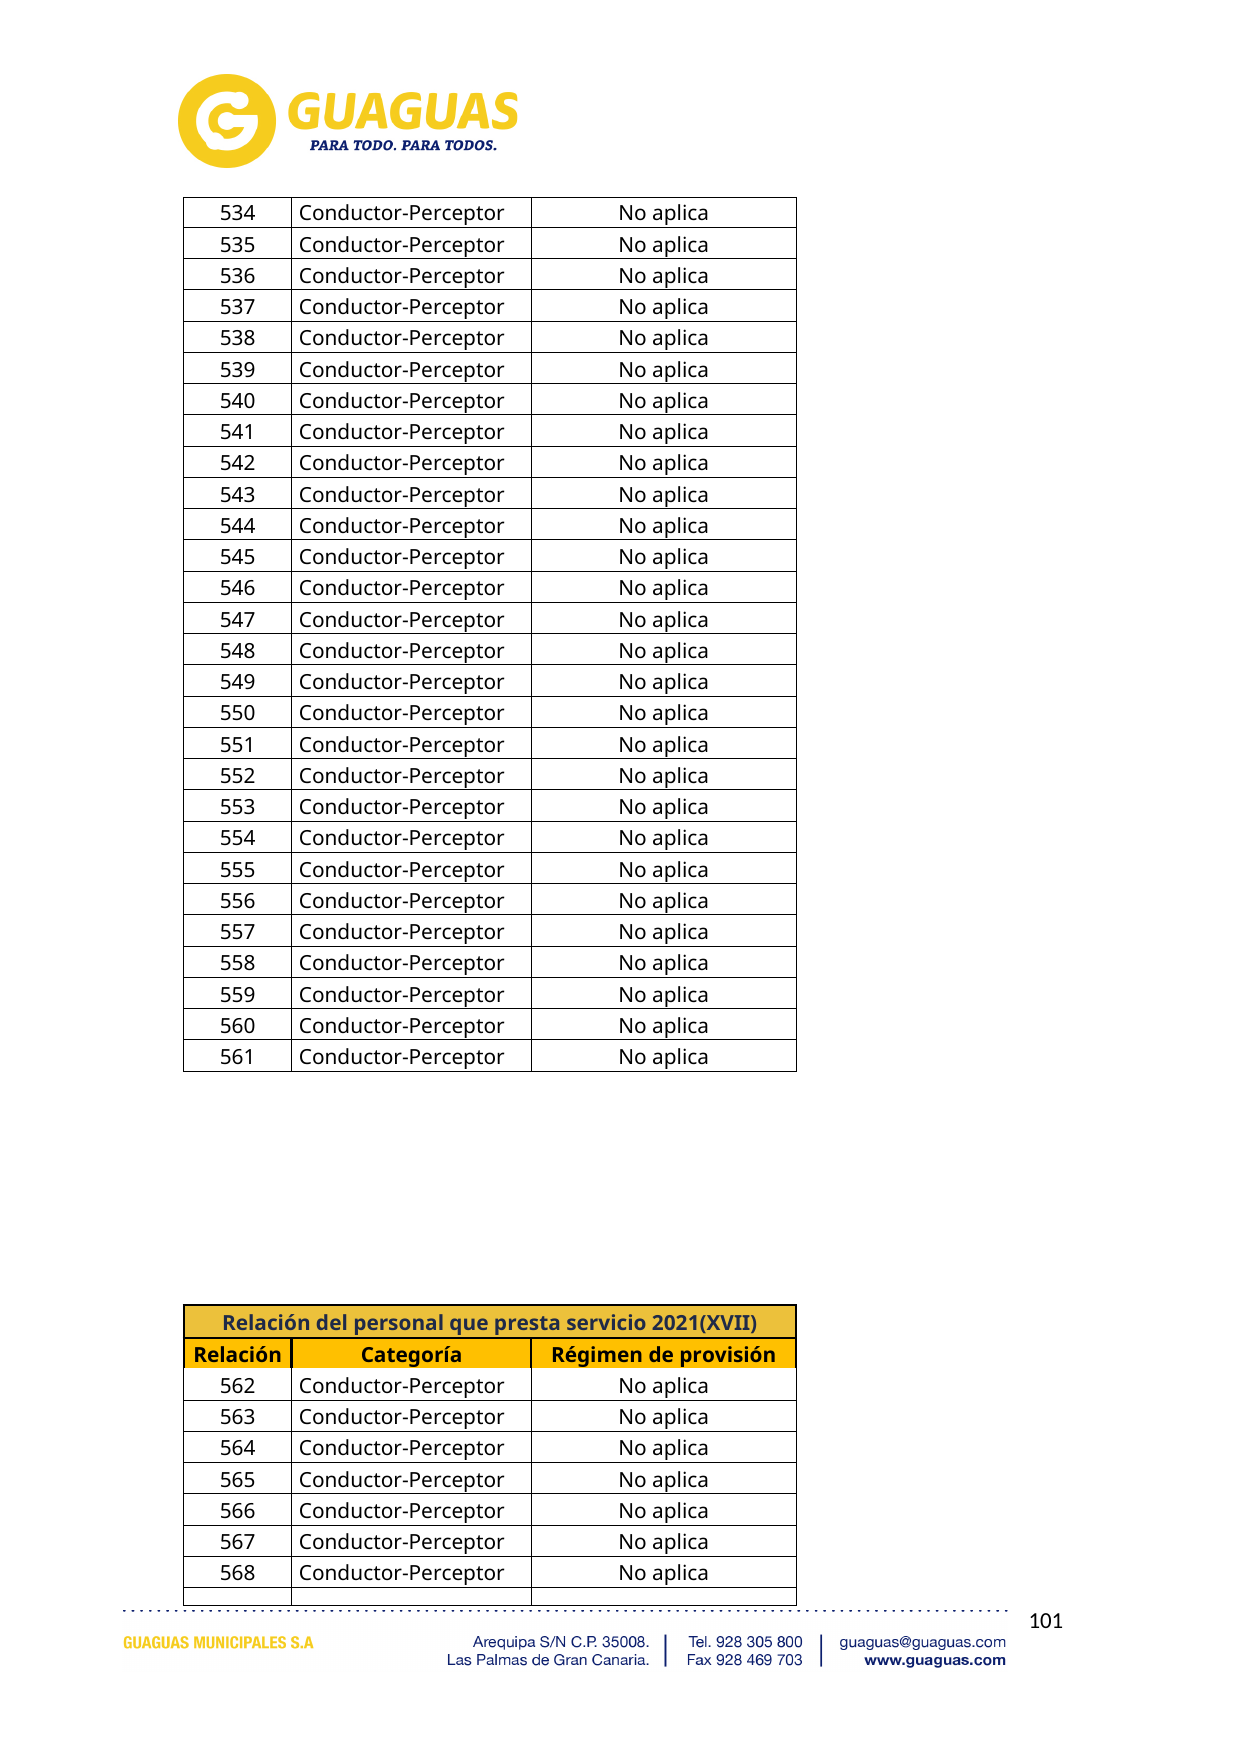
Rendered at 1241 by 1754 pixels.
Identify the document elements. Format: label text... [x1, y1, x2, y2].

table_cell [292, 1588, 531, 1605]
table_cell Conductor-Perceptor [292, 853, 531, 883]
table_cell Régimen de provisión [532, 1339, 795, 1368]
table_cell 566 [184, 1494, 291, 1524]
table_cell No aplica [532, 790, 796, 821]
table_cell Conductor-Perceptor [292, 947, 531, 977]
table_cell 551 [184, 728, 291, 758]
table_cell Conductor-Perceptor [292, 978, 531, 1008]
table_cell 562 [184, 1368, 291, 1399]
table_cell No aplica [532, 915, 796, 946]
table_cell Conductor-Perceptor [292, 1368, 531, 1399]
table_cell No aplica [532, 759, 796, 789]
table_cell Conductor-Perceptor [292, 634, 531, 664]
table_cell No aplica [532, 447, 796, 477]
table_cell Conductor-Perceptor [292, 1463, 531, 1493]
table_cell 538 [184, 322, 291, 352]
table_cell No aplica [532, 1526, 796, 1556]
table_cell No aplica [532, 228, 796, 258]
table_cell Conductor-Perceptor [292, 665, 531, 696]
table_cell No aplica [532, 978, 796, 1008]
table_cell No aplica [532, 1009, 796, 1039]
table_cell Conductor-Perceptor [292, 322, 531, 352]
table_cell No aplica [532, 384, 796, 414]
table_cell Conductor-Perceptor [292, 1009, 531, 1039]
table_cell No aplica [532, 1401, 796, 1431]
table_cell 539 [184, 353, 291, 383]
table_cell Conductor-Perceptor [292, 540, 531, 571]
table_cell No aplica [532, 884, 796, 914]
table_cell 558 [184, 947, 291, 977]
table_cell 557 [184, 915, 291, 946]
table_cell Conductor-Perceptor [292, 884, 531, 914]
table_cell No aplica [532, 540, 796, 571]
table_cell 547 [184, 603, 291, 633]
table_cell No aplica [532, 665, 796, 696]
table_cell [532, 1588, 796, 1605]
table_cell No aplica [532, 1463, 796, 1493]
table_cell 548 [184, 634, 291, 664]
table_cell Conductor-Perceptor [292, 1494, 531, 1524]
table_cell No aplica [532, 822, 796, 852]
table_cell 543 [184, 478, 291, 508]
table_cell 540 [184, 384, 291, 414]
table_cell No aplica [532, 290, 796, 321]
table_cell Conductor-Perceptor [292, 603, 531, 633]
table_cell No aplica [532, 259, 796, 289]
table_cell No aplica [532, 1494, 796, 1524]
table_cell Conductor-Perceptor [292, 790, 531, 821]
table_cell Conductor-Perceptor [292, 1401, 531, 1431]
table_cell No aplica [532, 198, 796, 227]
table_cell 544 [184, 509, 291, 539]
table_cell Conductor-Perceptor [292, 384, 531, 414]
table_cell No aplica [532, 947, 796, 977]
table_cell No aplica [532, 353, 796, 383]
table_cell 545 [184, 540, 291, 571]
table_cell 555 [184, 853, 291, 883]
table_cell Conductor-Perceptor [292, 759, 531, 789]
table_cell 567 [184, 1526, 291, 1556]
table_cell 568 [184, 1557, 291, 1587]
table_cell Conductor-Perceptor [292, 228, 531, 258]
table_cell No aplica [532, 1557, 796, 1587]
table_cell Conductor-Perceptor [292, 415, 531, 446]
table_cell 552 [184, 759, 291, 789]
table_cell 565 [184, 1463, 291, 1493]
table_cell No aplica [532, 509, 796, 539]
table_cell 549 [184, 665, 291, 696]
table_cell Conductor-Perceptor [292, 509, 531, 539]
table_cell 563 [184, 1401, 291, 1431]
table_cell Conductor-Perceptor [292, 915, 531, 946]
table_cell No aplica [532, 322, 796, 352]
table_cell 550 [184, 697, 291, 727]
table_cell Categoría [293, 1339, 530, 1368]
table_cell No aplica [532, 572, 796, 602]
table_cell 546 [184, 572, 291, 602]
table_cell No aplica [532, 634, 796, 664]
table_cell No aplica [532, 1040, 796, 1071]
table_cell Conductor-Perceptor [292, 290, 531, 321]
table_cell Conductor-Perceptor [292, 478, 531, 508]
table_cell Conductor-Perceptor [292, 697, 531, 727]
table_cell No aplica [532, 697, 796, 727]
table_cell 535 [184, 228, 291, 258]
table_cell 553 [184, 790, 291, 821]
table_cell Conductor-Perceptor [292, 447, 531, 477]
table_cell Conductor-Perceptor [292, 1432, 531, 1462]
table_cell Conductor-Perceptor [292, 259, 531, 289]
table_cell No aplica [532, 1368, 796, 1399]
table_cell Conductor-Perceptor [292, 822, 531, 852]
table_cell 534 [184, 198, 291, 227]
table_cell 564 [184, 1432, 291, 1462]
table_cell 560 [184, 1009, 291, 1039]
table_cell Conductor-Perceptor [292, 1040, 531, 1071]
table_cell No aplica [532, 1432, 796, 1462]
table_cell Conductor-Perceptor [292, 728, 531, 758]
table_cell Conductor-Perceptor [292, 1557, 531, 1587]
table_cell No aplica [532, 415, 796, 446]
table_cell Conductor-Perceptor [292, 353, 531, 383]
table_cell 537 [184, 290, 291, 321]
table_cell 559 [184, 978, 291, 1008]
table_cell No aplica [532, 478, 796, 508]
table_cell 536 [184, 259, 291, 289]
table_cell 542 [184, 447, 291, 477]
table_cell No aplica [532, 728, 796, 758]
table_cell 556 [184, 884, 291, 914]
table_cell 554 [184, 822, 291, 852]
table_cell No aplica [532, 853, 796, 883]
table_cell Conductor-Perceptor [292, 572, 531, 602]
table_cell 561 [184, 1040, 291, 1071]
table_cell Conductor-Perceptor [292, 198, 531, 227]
table_cell [184, 1588, 291, 1605]
table_cell Relación [185, 1339, 290, 1368]
table_header Relación del personal que presta servicio 2021(XVII) [185, 1306, 795, 1337]
table_cell No aplica [532, 603, 796, 633]
table_cell 541 [184, 415, 291, 446]
table_cell Conductor-Perceptor [292, 1526, 531, 1556]
